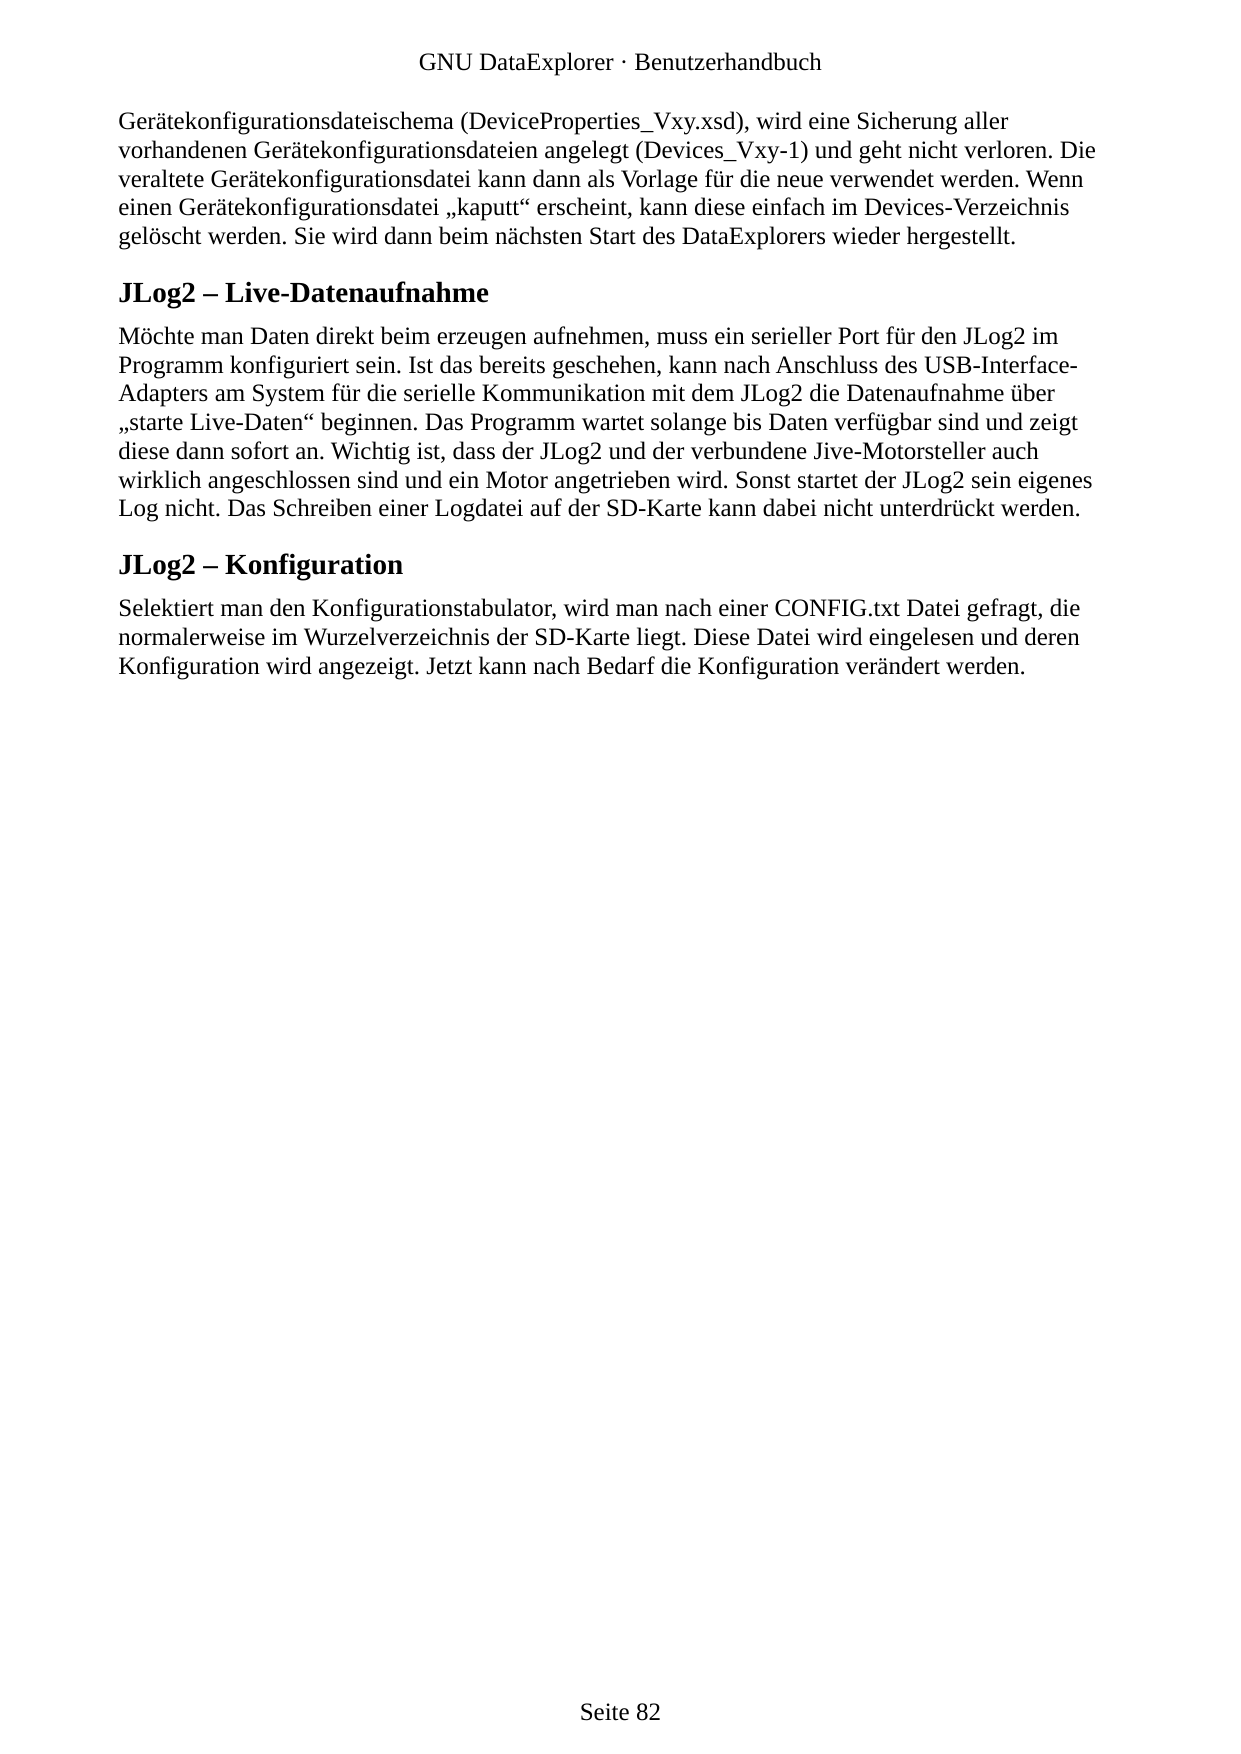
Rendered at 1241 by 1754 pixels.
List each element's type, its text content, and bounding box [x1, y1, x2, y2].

subtitle JLog2 – Live-Datenaufnahme [118, 275, 1122, 308]
text Gerätekonfigurationsdateischema (DeviceProperties_Vxy.xsd), wird eine Sicherung aller vorhandenen Gerätekonfigurationsdateien angelegt (Devices_Vxy-1) und geht nicht verloren. Die veraltete Gerätekonfigurationsdatei kann dann als Vorlage für die neue verwendet werden. Wenn einen Gerätekonfigurationsdatei „kaputt“ erscheint, kann diese einfach im Devices-Verzeichnis gelöscht werden. Sie wird dann beim nächsten Start des DataExplorers wieder hergestellt. [118, 106, 1122, 250]
subtitle JLog2 – Konfiguration [118, 547, 1122, 581]
text Möchte man Daten direkt beim erzeugen aufnehmen, muss ein serieller Port für den JLog2 im Programm konfiguriert sein. Ist das bereits geschehen, kann nach Anschluss des USB-Interface-Adapters am System für die serielle Kommunikation mit dem JLog2 die Datenaufnahme über „starte Live-Daten“ beginnen. Das Programm wartet solange bis Daten verfügbar sind und zeigt diese dann sofort an. Wichtig ist, dass der JLog2 und der verbundene Jive-Motorsteller auch wirklich angeschlossen sind und ein Motor angetrieben wird. Sonst startet der JLog2 sein eigenes Log nicht. Das Schreiben einer Logdatei auf der SD-Karte kann dabei nicht unterdrückt werden. [118, 321, 1122, 522]
text Selektiert man den Konfigurationstabulator, wird man nach einer CONFIG.txt Datei gefragt, die normalerweise im Wurzelverzeichnis der SD-Karte liegt. Diese Datei wird eingelesen und deren Konfiguration wird angezeigt. Jetzt kann nach Bedarf die Konfiguration verändert werden. [118, 593, 1122, 679]
